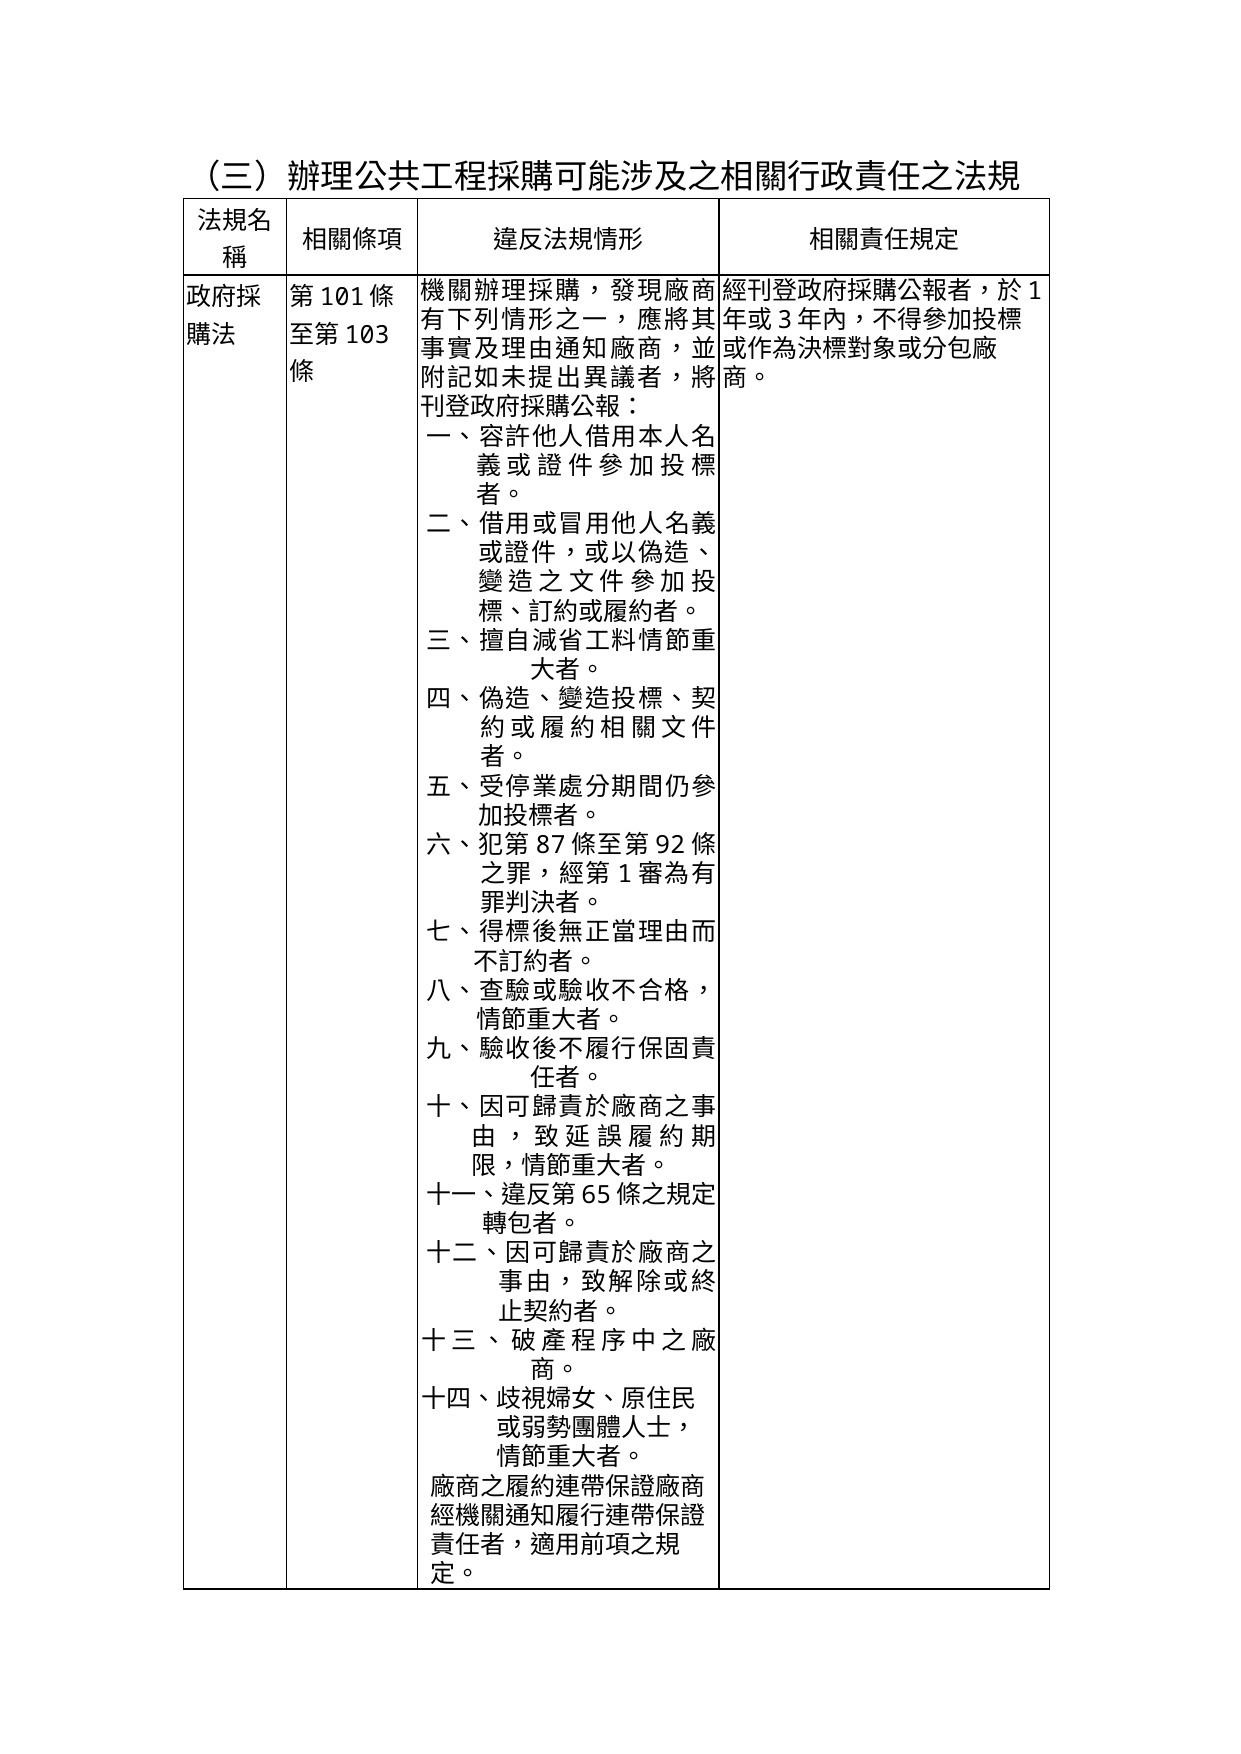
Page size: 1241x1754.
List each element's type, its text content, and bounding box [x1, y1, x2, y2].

table_header 法規名稱 [184, 199, 286, 274]
table_cell 經刊登政府採購公報者，於1年或3年內，不得參加投標或作為決標對象或分包廠商。 [720, 276, 1049, 1588]
table_cell 政府採購法 [184, 276, 286, 1588]
table_header 相關責任規定 [720, 199, 1049, 274]
table_cell 機關辦理採購，發現廠商有下列情形之一，應將其事實及理由通知廠商，並附記如未提出異議者，將刊登政府採購公報： 一、容許他人借用本人名義或證件參加投標者。 二、借用或冒用他人名義或證件，或以偽造、變造之文件參加投標、訂約或履約者。 三、擅自減省工料情節重大者。 四、偽造、變造投標、契約或履約相關文件者。 五、受停業處分期間仍參加投標者。 六、犯第87條至第92條之罪，經第1審為有罪判決者。 七、得標後無正當理由而不訂約者。 八、查驗或驗收不合格，情節重大者。 九、驗收後不履行保固責任者。 十、因可歸責於廠商之事由，致延誤履約期限，情節重大者。 十一、違反第65條之規定轉包者。 十二、因可歸責於廠商之事由，致解除或終止契約者。 十三、破產程序中之廠商。 十四、歧視婦女、原住民或弱勢團體人士，情節重大者。 廠商之履約連帶保證廠商經機關通知履行連帶保證責任者，適用前項之規定。 [418, 276, 718, 1588]
table_header 違反法規情形 [418, 199, 718, 274]
table_header 相關條項 [287, 199, 417, 274]
table_cell 第101條至第103條 [287, 276, 417, 1588]
text （三）辦理公共工程採購可能涉及之相關行政責任之法規 [187, 150, 1053, 198]
